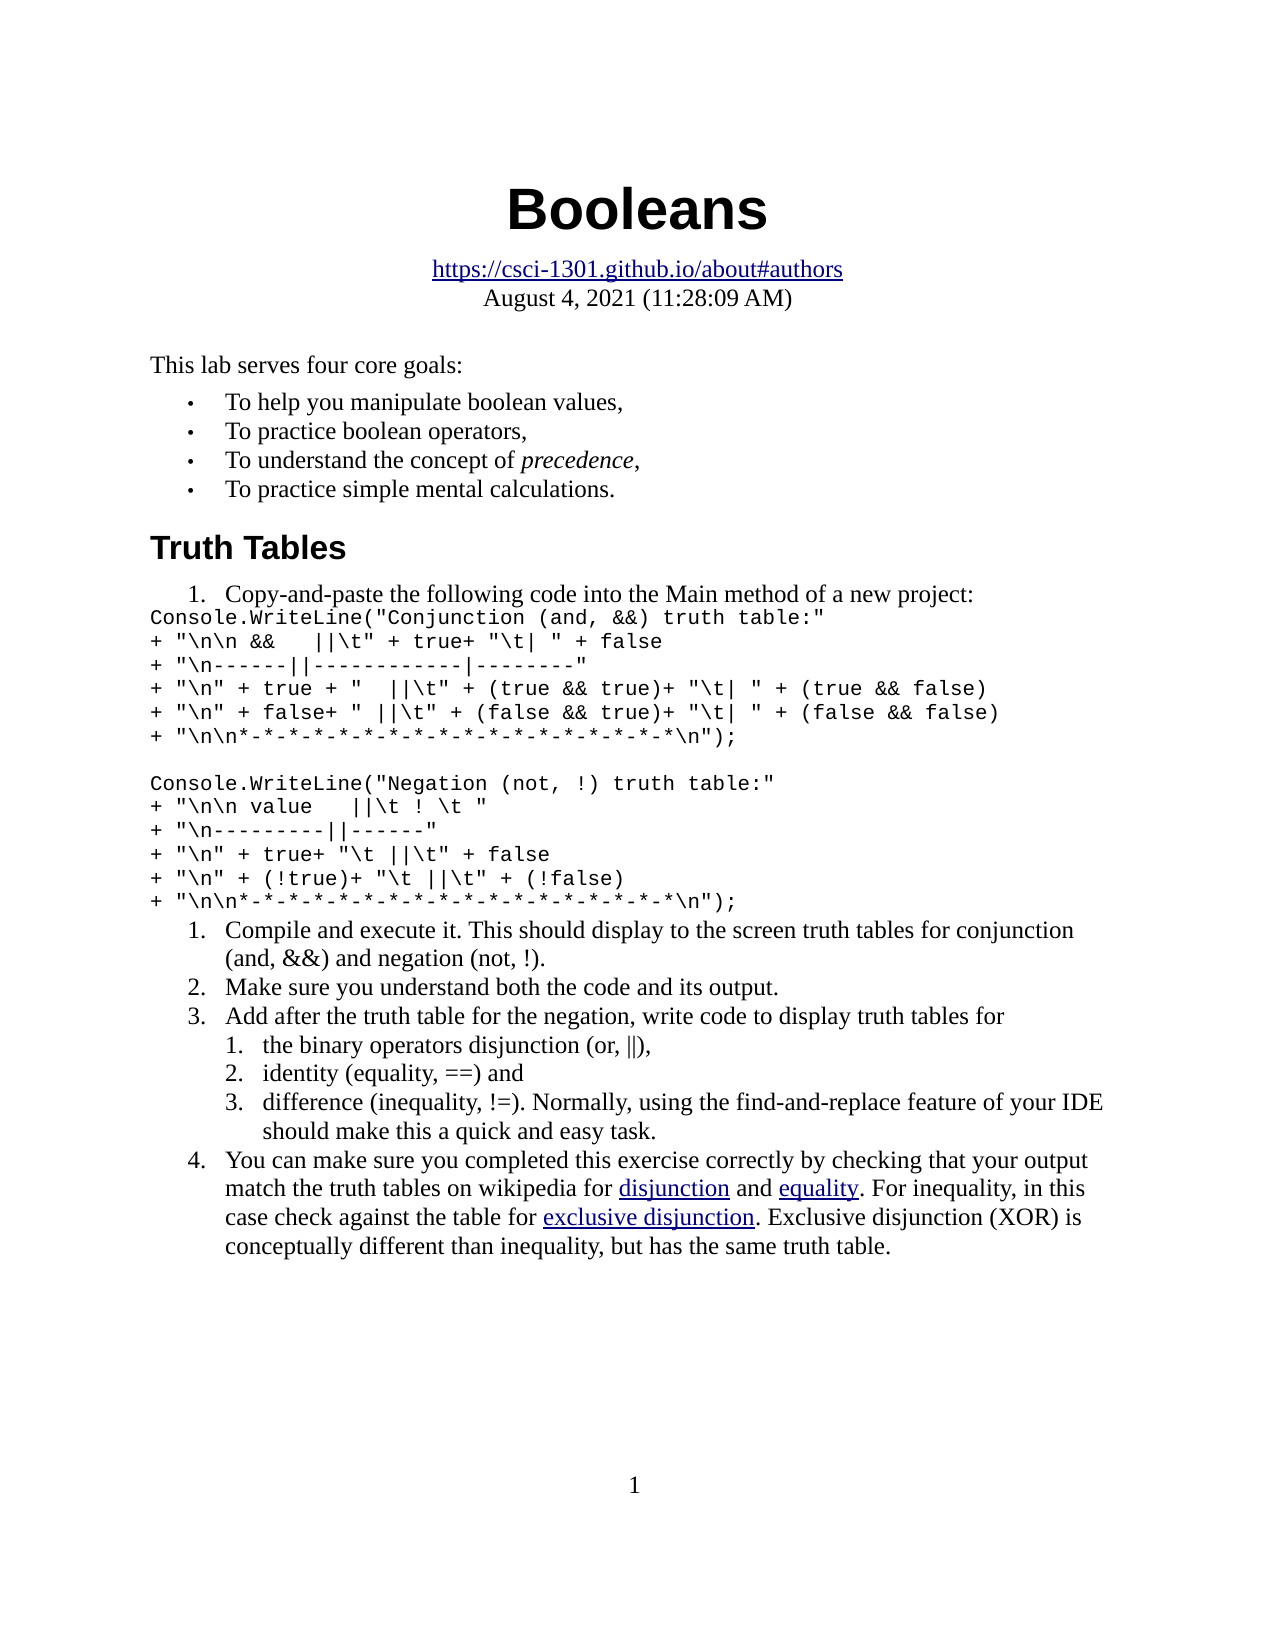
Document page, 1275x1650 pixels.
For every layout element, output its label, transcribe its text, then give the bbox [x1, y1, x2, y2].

list the binary operators disjunction (or, ||), [225, 1030, 1125, 1058]
text + "\n\n value ||\t ! \t " [150, 797, 1125, 820]
list Compile and execute it. This should display to the screen truth tables for conjunction (and, &&) and negation (not, !). [187, 915, 1125, 972]
title Booleans [150, 175, 1125, 242]
list Make sure you understand both the code and its output. [187, 972, 1125, 1001]
list To understand the concept of precedence, [187, 445, 1125, 474]
list Copy-and-paste the following code into the Main method of a new project: [187, 579, 1125, 607]
text + "\n\n*-*-*-*-*-*-*-*-*-*-*-*-*-*-*-*-*-*\n"); [150, 726, 1125, 749]
text + "\n" + (!true)+ "\t ||\t" + (!false) [150, 867, 1125, 891]
text https://csci-1301.github.io/about#authors [150, 254, 1125, 283]
list To practice boolean operators, [187, 416, 1125, 445]
list difference (inequality, !=). Normally, using the find-and-replace feature of your IDE should make this a quick and easy task. [225, 1087, 1125, 1145]
text + "\n\n && ||\t" + true+ "\t| " + false [150, 631, 1125, 655]
text Console.WriteLine("Conjunction (and, &&) truth table:" [150, 607, 1125, 631]
text This lab serves four core goals: [150, 350, 1125, 378]
list Add after the truth table for the negation, write code to display truth tables for [187, 1001, 1125, 1030]
text + "\n---------||------" [150, 820, 1125, 844]
list identity (equality, ==) and [225, 1058, 1125, 1087]
list To help you manipulate boolean values, [187, 387, 1125, 416]
text + "\n" + true + " ||\t" + (true && true)+ "\t| " + (true && false) [150, 678, 1125, 702]
text Console.WriteLine("Negation (not, !) truth table:" [150, 773, 1125, 797]
subtitle Truth Tables [150, 527, 1125, 566]
text + "\n" + true+ "\t ||\t" + false [150, 844, 1125, 867]
text August 4, 2021 (11:28:09 AM) [150, 283, 1125, 312]
list You can make sure you completed this exercise correctly by checking that your output match the truth tables on wikipedia for disjunction and equality. For inequality, in this case check against the table for exclusive disjunction. Exclusive disjunction (XOR) is conceptually different than inequality, but has the same truth table. [187, 1145, 1125, 1260]
text + "\n" + false+ " ||\t" + (false && true)+ "\t| " + (false && false) [150, 702, 1125, 726]
text + "\n\n*-*-*-*-*-*-*-*-*-*-*-*-*-*-*-*-*-*\n"); [150, 891, 1125, 915]
list To practice simple mental calculations. [187, 474, 1125, 502]
text + "\n------||------------|--------" [150, 655, 1125, 678]
